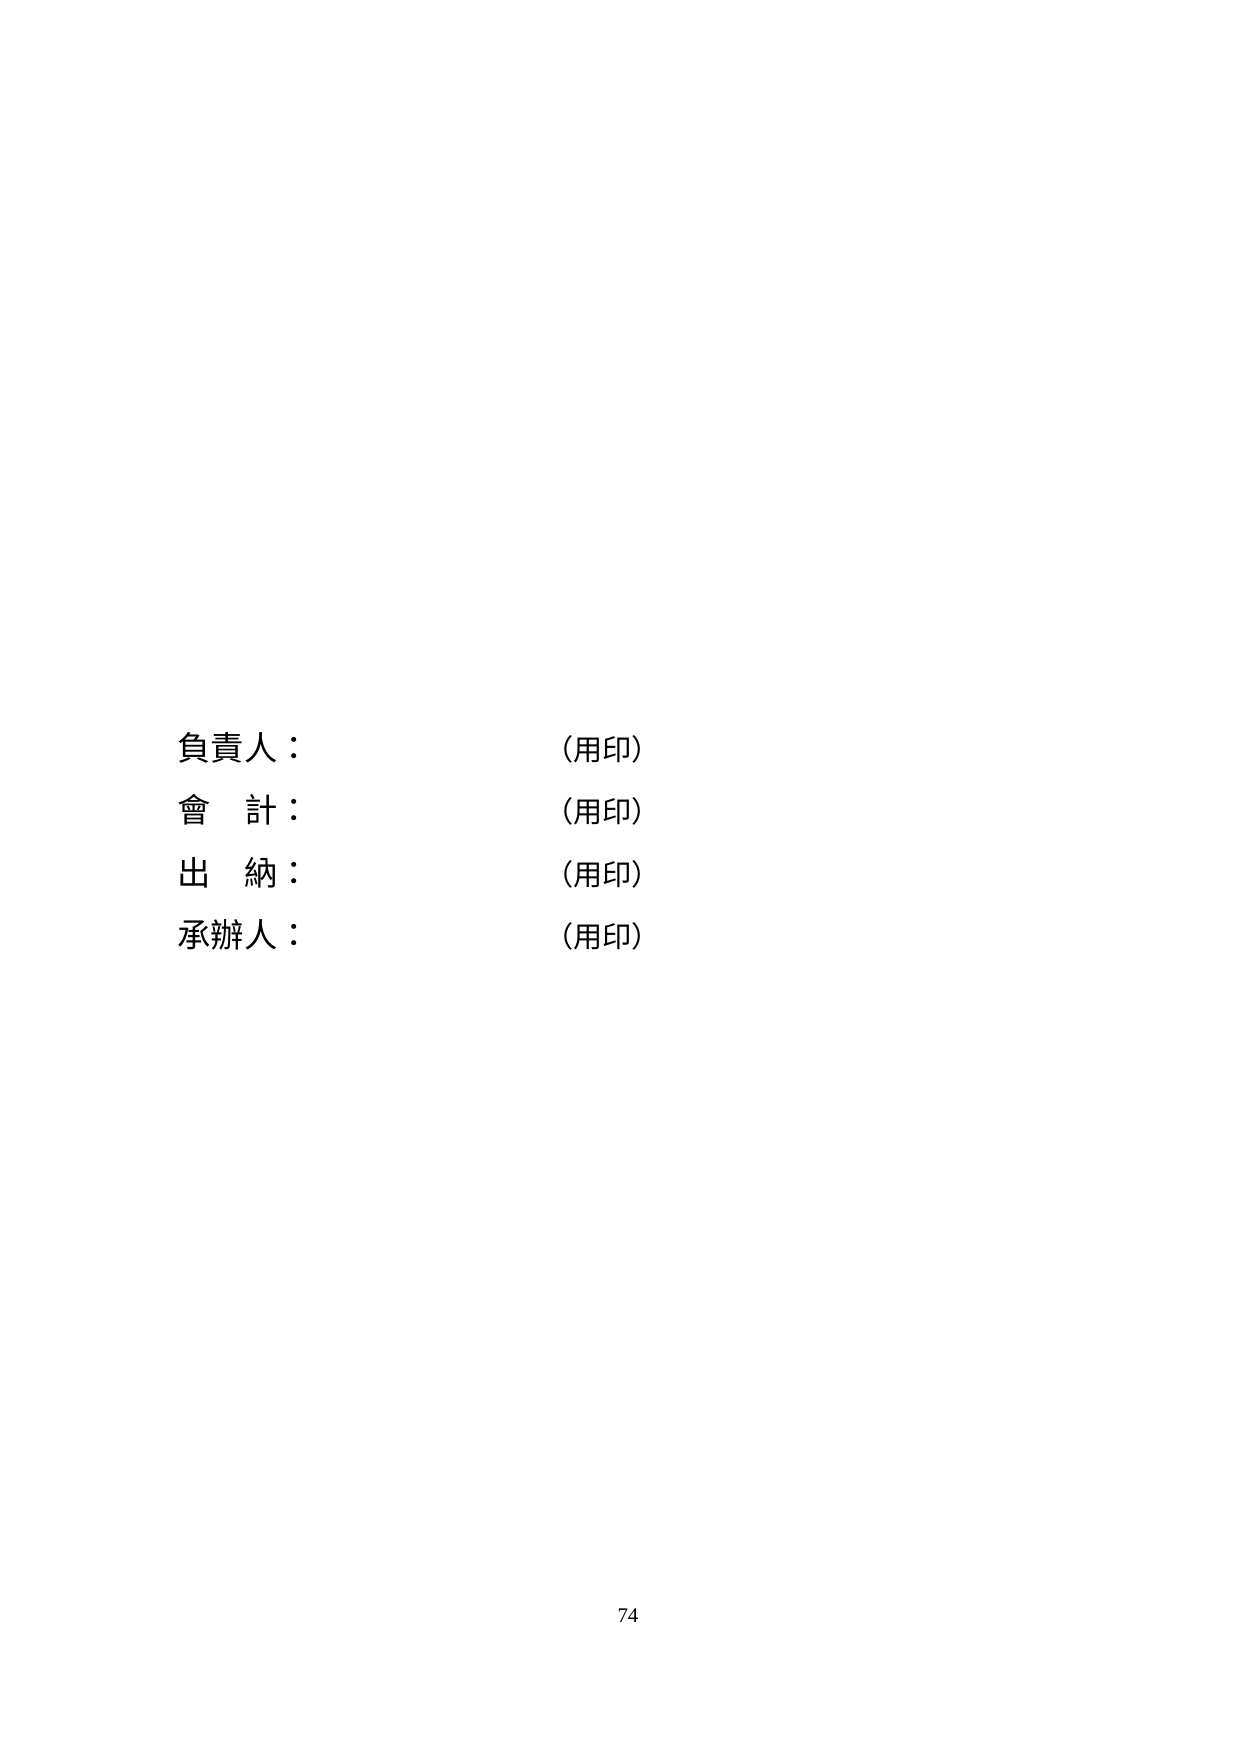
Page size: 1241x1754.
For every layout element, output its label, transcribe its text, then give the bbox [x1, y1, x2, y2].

text 會 計： （用印） [177, 767, 1078, 829]
text 出 納： （用印） [177, 829, 1078, 892]
text 負責人： （用印） [177, 704, 1078, 767]
text 承辦人： （用印） [177, 892, 1078, 954]
